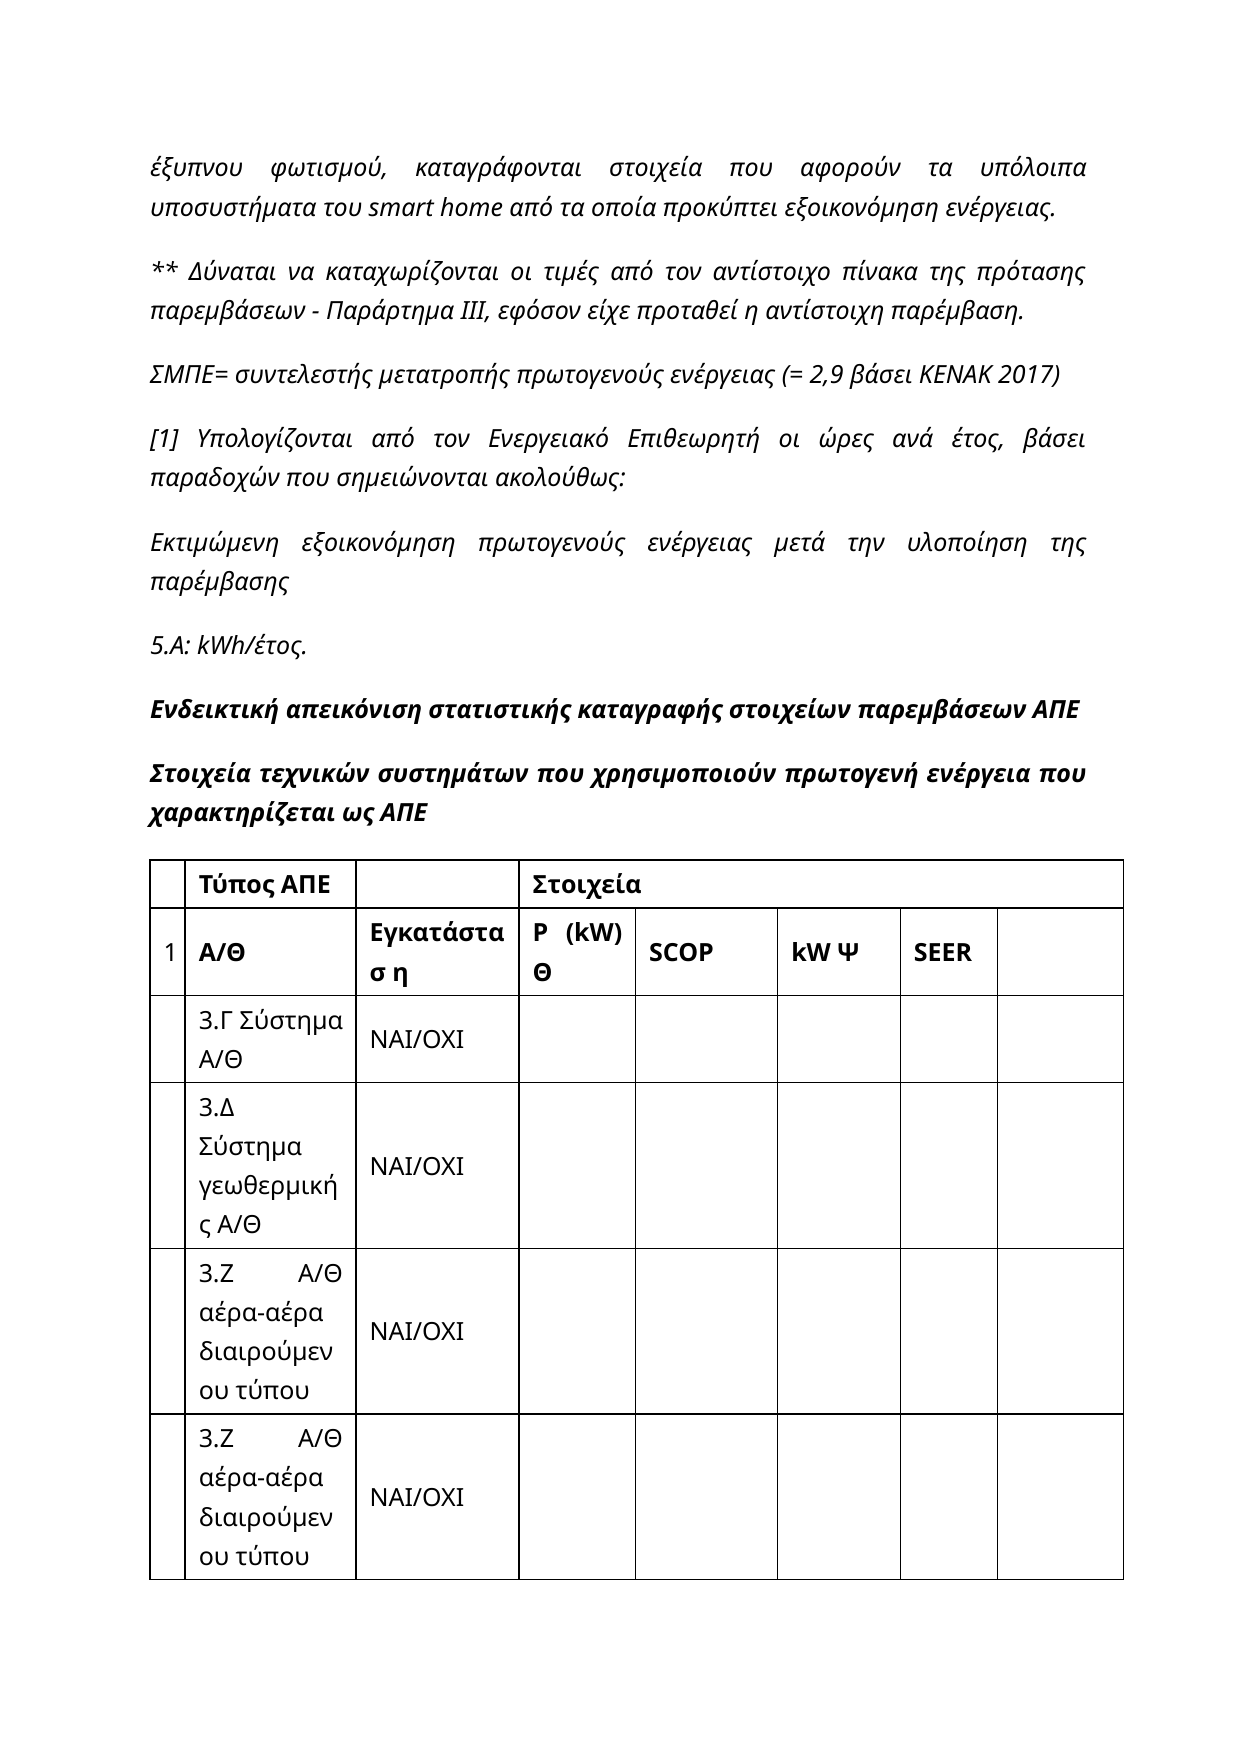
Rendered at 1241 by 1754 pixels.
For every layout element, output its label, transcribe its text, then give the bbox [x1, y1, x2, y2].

table_cell ΝΑΙ/ΟΧΙ [357, 996, 518, 1082]
table_cell 3.Ζ Α/Θ αέρα-αέρα διαιρούμενου τύπου [186, 1249, 355, 1413]
table_cell [636, 1249, 777, 1413]
table_cell 1 [151, 909, 184, 994]
table_cell Εγκατάστασ η [357, 909, 518, 994]
table_cell [901, 1415, 997, 1579]
text έξυπνου φωτισμού, καταγράφονται στοιχεία που αφορούν τα υπόλοιπα υποσυστήματα του smart home από τα οποία προκύπτει εξοικονόμηση ενέργειας. [150, 150, 1090, 223]
text Στοιχεία τεχνικών συστημάτων που χρησιμοποιούν πρωτογενή ενέργεια που χαρακτηρίζεται ως ΑΠΕ [150, 756, 1090, 829]
table_header Στοιχεία [520, 861, 1123, 907]
text Εκτιμώμενη εξοικονόμηση πρωτογενούς ενέργειας μετά την υλοποίηση της παρέμβασης [150, 524, 1090, 597]
table_cell [998, 1415, 1123, 1579]
table_cell [520, 1249, 635, 1413]
table_cell kW Ψ [778, 909, 900, 994]
table_cell [998, 909, 1123, 994]
table_cell ΝΑΙ/ΟΧΙ [357, 1249, 518, 1413]
text Ενδεικτική απεικόνιση στατιστικής καταγραφής στοιχείων παρεμβάσεων ΑΠΕ [150, 692, 1090, 726]
table_cell [901, 1249, 997, 1413]
table_cell 3.Δ Σύστημα γεωθερμικής Α/Θ [186, 1083, 355, 1247]
text ** Δύναται να καταχωρίζονται οι τιμές από τον αντίστοιχο πίνακα της πρότασης παρεμβάσεων - Παράρτημα ΙΙΙ, εφόσον είχε προταθεί η αντίστοιχη παρέμβαση. [150, 253, 1090, 327]
table_cell [636, 1083, 777, 1247]
table_cell SCOP [636, 909, 777, 994]
text ΣΜΠΕ= συντελεστής μετατροπής πρωτογενούς ενέργειας (= 2,9 βάσει ΚΕΝΑΚ 2017) [150, 357, 1090, 391]
table_cell [998, 1249, 1123, 1413]
table_cell 3.Γ Σύστημα Α/Θ [186, 996, 355, 1082]
table_cell [778, 1083, 900, 1247]
table_cell [998, 1083, 1123, 1247]
table_cell [520, 1083, 635, 1247]
table_header Τύπος ΑΠΕ [186, 861, 355, 907]
table_cell [151, 996, 184, 1082]
table_cell [778, 1249, 900, 1413]
table_header [151, 861, 184, 907]
table_cell [636, 1415, 777, 1579]
table_cell 3.Ζ Α/Θ αέρα-αέρα διαιρούμενου τύπου [186, 1415, 355, 1579]
table_cell [901, 996, 997, 1082]
table_cell ΝΑΙ/ΟΧΙ [357, 1083, 518, 1247]
table_cell P (kW) Θ [520, 909, 635, 994]
table_cell [636, 996, 777, 1082]
table_cell [520, 1415, 635, 1579]
table_cell Α/Θ [186, 909, 355, 994]
table_cell ΝΑΙ/ΟΧΙ [357, 1415, 518, 1579]
table_cell [778, 996, 900, 1082]
table_cell [520, 996, 635, 1082]
text [1] Υπολογίζονται από τον Ενεργειακό Επιθεωρητή οι ώρες ανά έτος, βάσει παραδοχών που σημειώνονται ακολούθως: [150, 421, 1090, 494]
table_cell SEER [901, 909, 997, 994]
table_cell [151, 1249, 184, 1413]
table_cell [151, 1415, 184, 1579]
text 5.A: kWh/έτος. [150, 627, 1090, 662]
table_cell [151, 1083, 184, 1247]
table_cell [998, 996, 1123, 1082]
table_cell [901, 1083, 997, 1247]
table_header [357, 861, 518, 907]
table_cell [778, 1415, 900, 1579]
